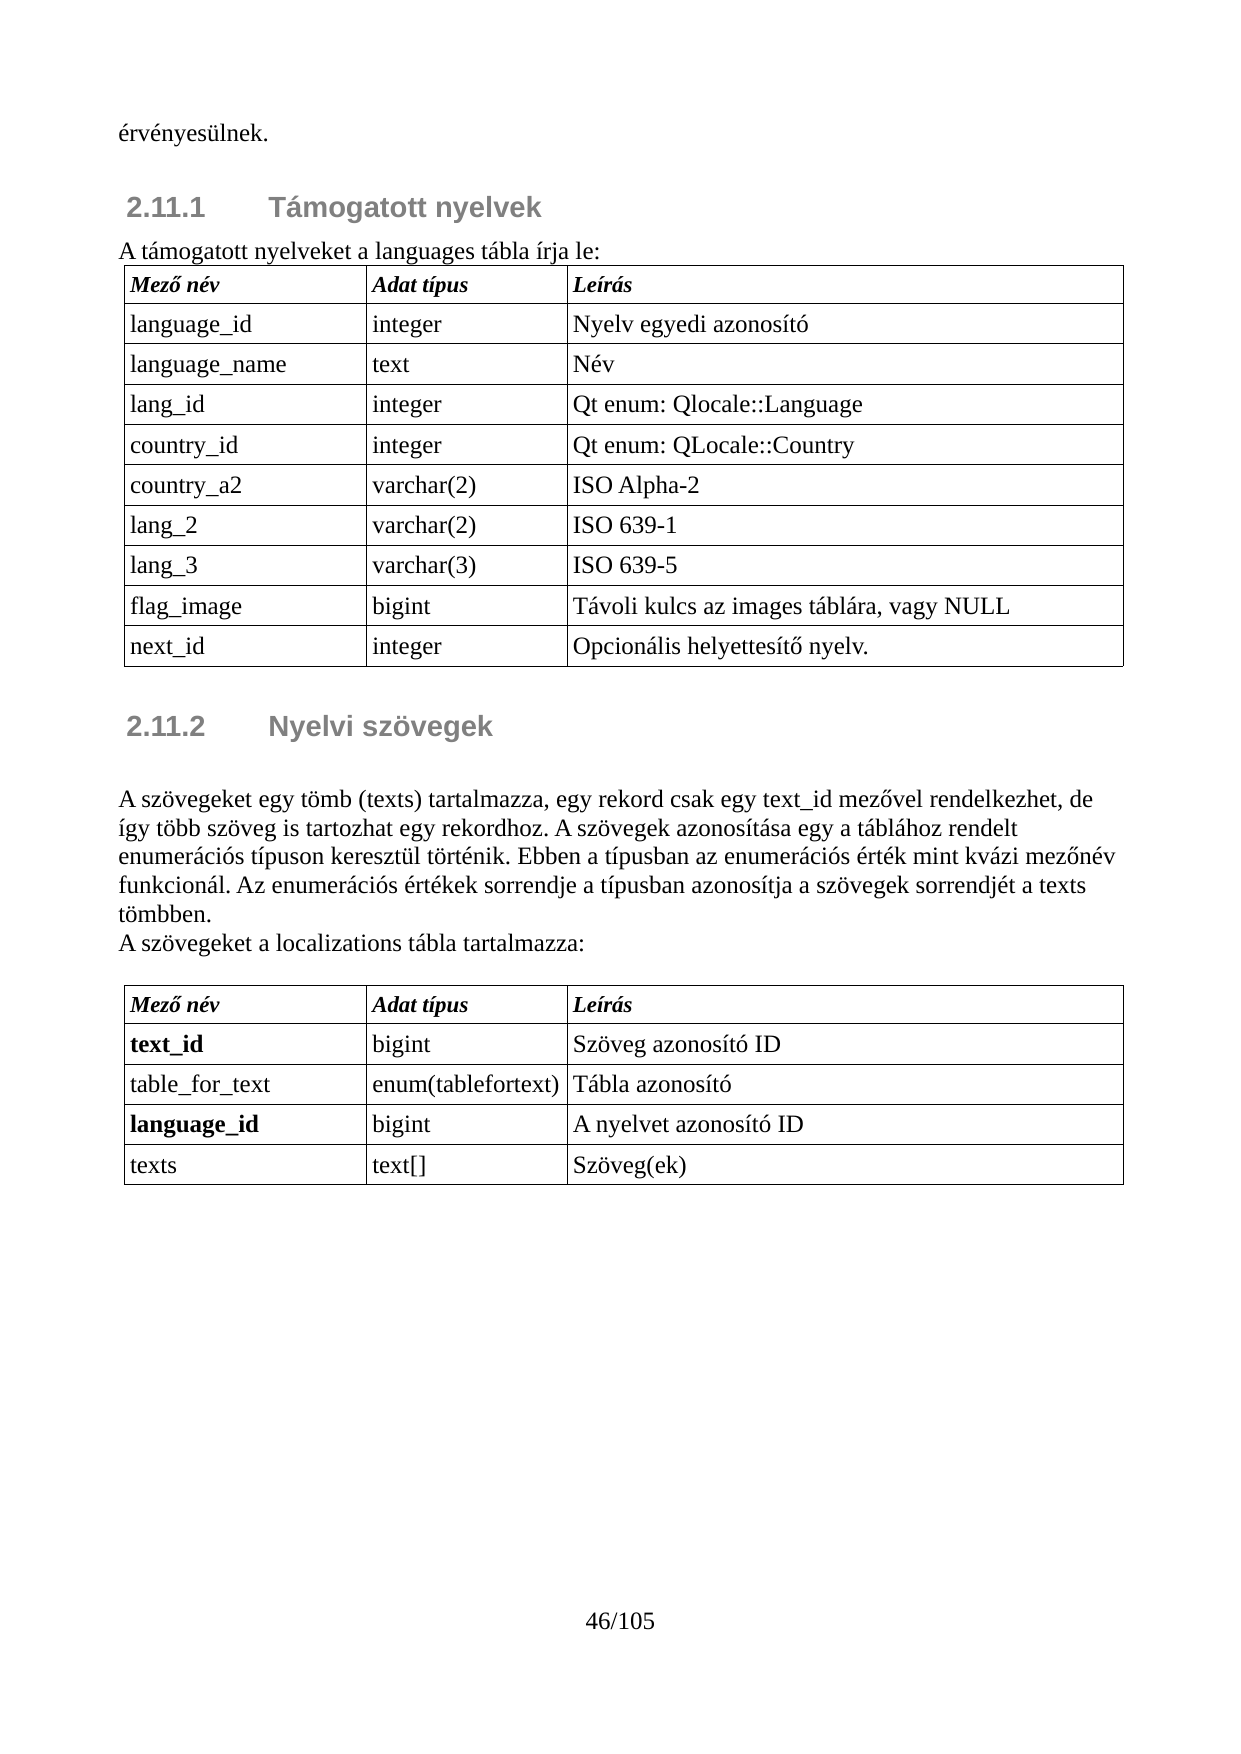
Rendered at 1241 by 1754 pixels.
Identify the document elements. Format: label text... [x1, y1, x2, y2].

table_cell bigint [367, 1105, 567, 1144]
table_cell Opcionális helyettesítő nyelv. [568, 626, 1123, 666]
table_header Adat típus [367, 986, 567, 1023]
table_cell lang_2 [125, 506, 366, 545]
table_cell ISO Alpha-2 [568, 465, 1123, 504]
table_cell Qt enum: QLocale::Country [568, 425, 1123, 464]
text A szövegeket egy tömb (texts) tartalmazza, egy rekord csak egy text_id mezővel rendelkezhet, de így több szöveg is tartozhat egy rekordhoz. A szövegek azonosítása egy a táblához rendelt enumerációs típuson keresztül történik. Ebben a típusban az enumerációs érték mint kvázi mezőnév funkcionál. Az enumerációs értékek sorrendje a típusban azonosítja a szövegek sorrendjét a texts tömbben. [118, 784, 1122, 928]
text A támogatott nyelveket a languages tábla írja le: [118, 236, 1122, 265]
table_header Leírás [568, 266, 1123, 303]
table_cell country_a2 [125, 465, 366, 504]
table_cell Qt enum: Qlocale::Language [568, 385, 1123, 424]
table_cell next_id [125, 626, 366, 666]
table_cell enum(tablefortext) [367, 1065, 567, 1104]
table_cell Tábla azonosító [568, 1065, 1123, 1104]
table_cell ISO 639-1 [568, 506, 1123, 545]
table_cell text_id [125, 1024, 366, 1063]
table_cell text [367, 344, 567, 383]
table_cell texts [125, 1145, 366, 1184]
table_cell Nyelv egyedi azonosító [568, 304, 1123, 343]
table_cell bigint [367, 1024, 567, 1063]
table_cell bigint [367, 586, 567, 625]
table_cell Szöveg(ek) [568, 1145, 1123, 1184]
table_cell integer [367, 626, 567, 666]
table_cell varchar(2) [367, 465, 567, 504]
table_cell lang_3 [125, 546, 366, 585]
subtitle Nyelvi szövegek [118, 709, 1122, 743]
table_cell Távoli kulcs az images táblára, vagy NULL [568, 586, 1123, 625]
table_cell varchar(3) [367, 546, 567, 585]
table_cell lang_id [125, 385, 366, 424]
table_cell ISO 639-5 [568, 546, 1123, 585]
subtitle Támogatott nyelvek [118, 190, 1122, 224]
table_cell country_id [125, 425, 366, 464]
table_cell text[] [367, 1145, 567, 1184]
table_cell integer [367, 304, 567, 343]
text A szövegeket a localizations tábla tartalmazza: [118, 928, 1122, 956]
table_cell varchar(2) [367, 506, 567, 545]
table_cell language_id [125, 304, 366, 343]
table_cell integer [367, 385, 567, 424]
table_cell Név [568, 344, 1123, 383]
table_header Mező név [125, 986, 366, 1023]
text érvényesülnek. [118, 118, 1122, 147]
table_cell language_id [125, 1105, 366, 1144]
table_header Mező név [125, 266, 366, 303]
table_header Adat típus [367, 266, 567, 303]
table_cell Szöveg azonosító ID [568, 1024, 1123, 1063]
table_cell integer [367, 425, 567, 464]
table_cell A nyelvet azonosító ID [568, 1105, 1123, 1144]
table_header Leírás [568, 986, 1123, 1023]
table_cell flag_image [125, 586, 366, 625]
table_cell table_for_text [125, 1065, 366, 1104]
table_cell language_name [125, 344, 366, 383]
